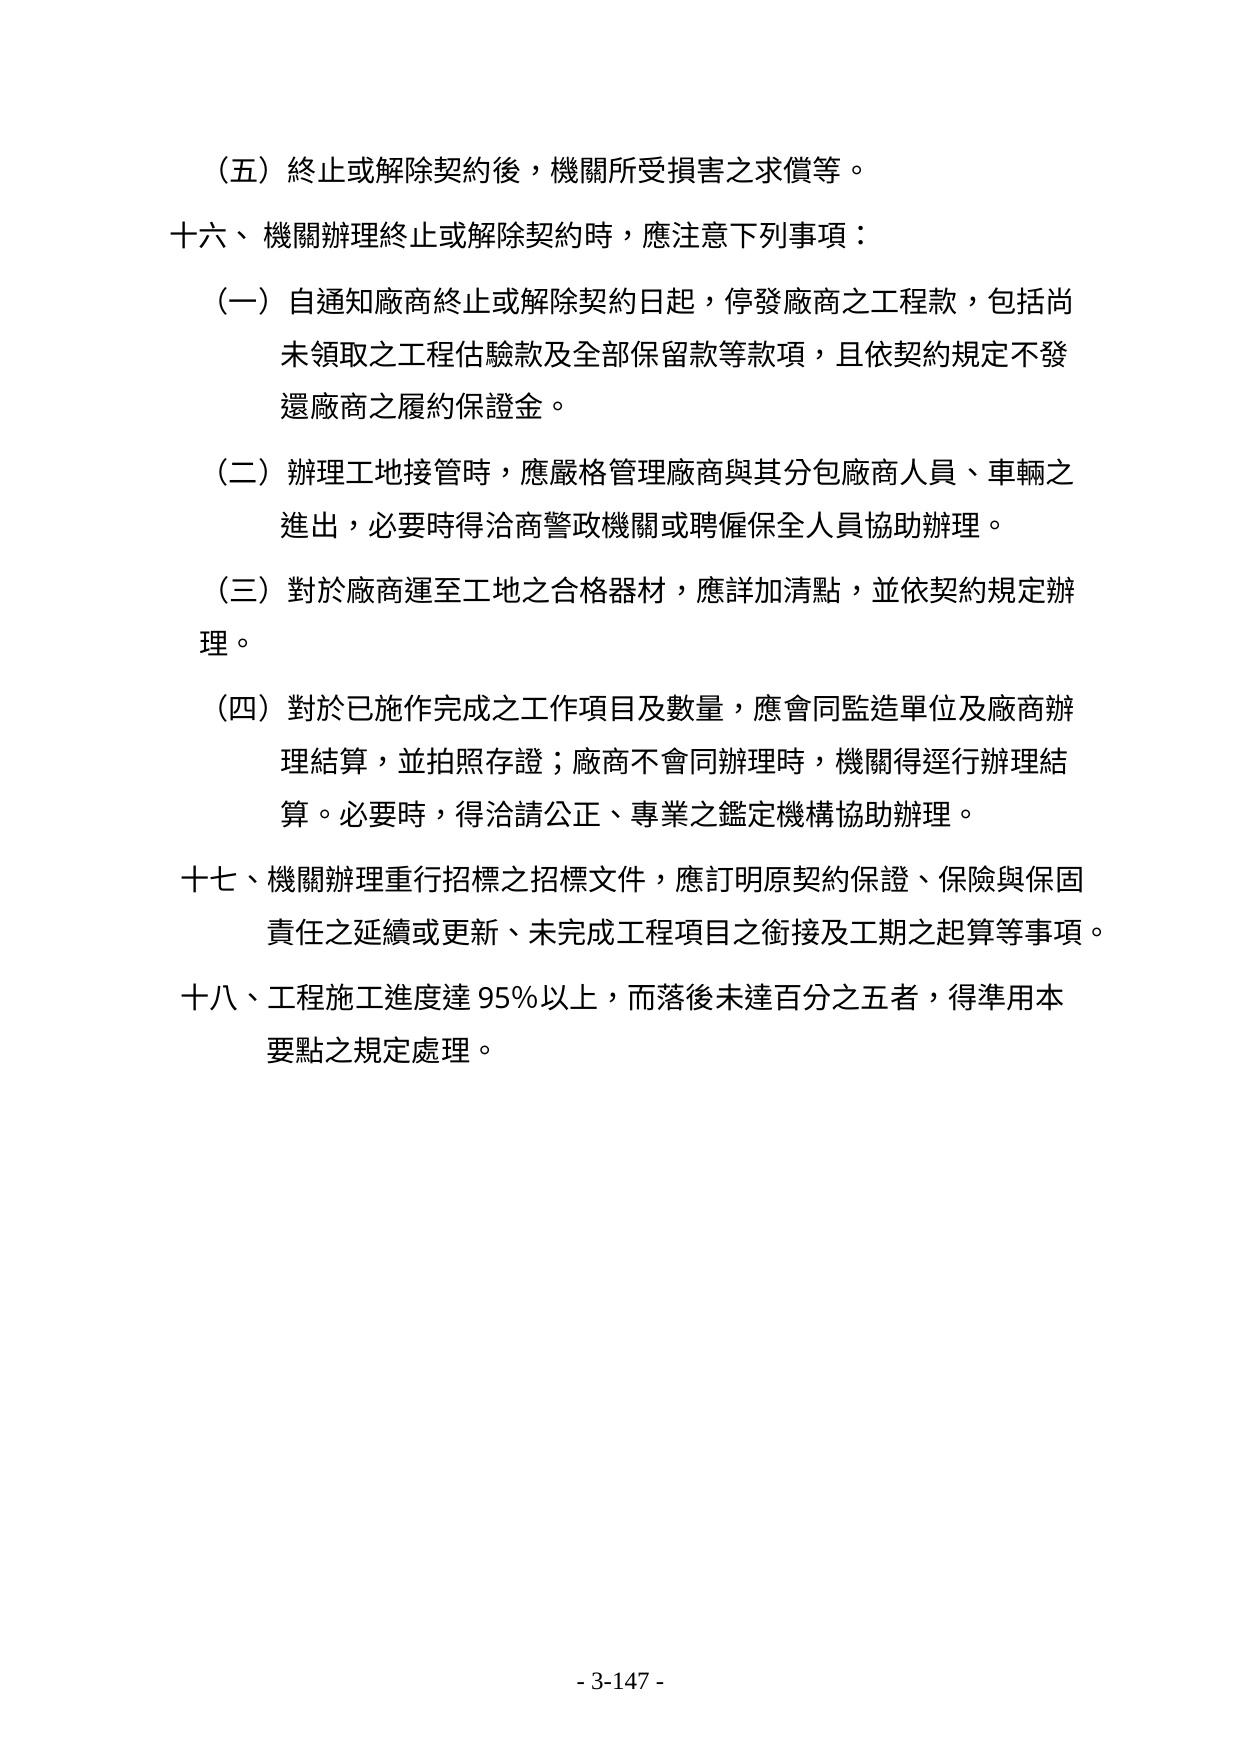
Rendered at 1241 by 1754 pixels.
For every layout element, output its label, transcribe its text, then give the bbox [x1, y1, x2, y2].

text 十八、工程施工進度達95％以上，而落後未達百分之五者，得準用本要點之規定處理。 [180, 974, 1092, 1070]
text （五）終止或解除契約後，機關所受損害之求償等。 [199, 148, 1092, 190]
text （二）辦理工地接管時，應嚴格管理廠商與其分包廠商人員、車輛之進出，必要時得洽商警政機關或聘僱保全人員協助辦理。 [199, 449, 1092, 544]
text （一）自通知廠商終止或解除契約日起，停發廠商之工程款，包括尚未領取之工程估驗款及全部保留款等款項，且依契約規定不發還廠商之履約保證金。 [199, 278, 1092, 426]
text （四）對於已施作完成之工作項目及數量，應會同監造單位及廠商辦理結算，並拍照存證；廠商不會同辦理時，機關得逕行辦理結算。必要時，得洽請公正、專業之鑑定機構協助辦理。 [199, 686, 1092, 833]
text 十六、 機關辦理終止或解除契約時，應注意下列事項： [169, 213, 1092, 255]
text 十七、機關辦理重行招標之招標文件，應訂明原契約保證、保險與保固責任之延續或更新、未完成工程項目之銜接及工期之起算等事項。 [180, 856, 1092, 952]
text （三）對於廠商運至工地之合格器材，應詳加清點，並依契約規定辦理。 [199, 567, 1092, 662]
